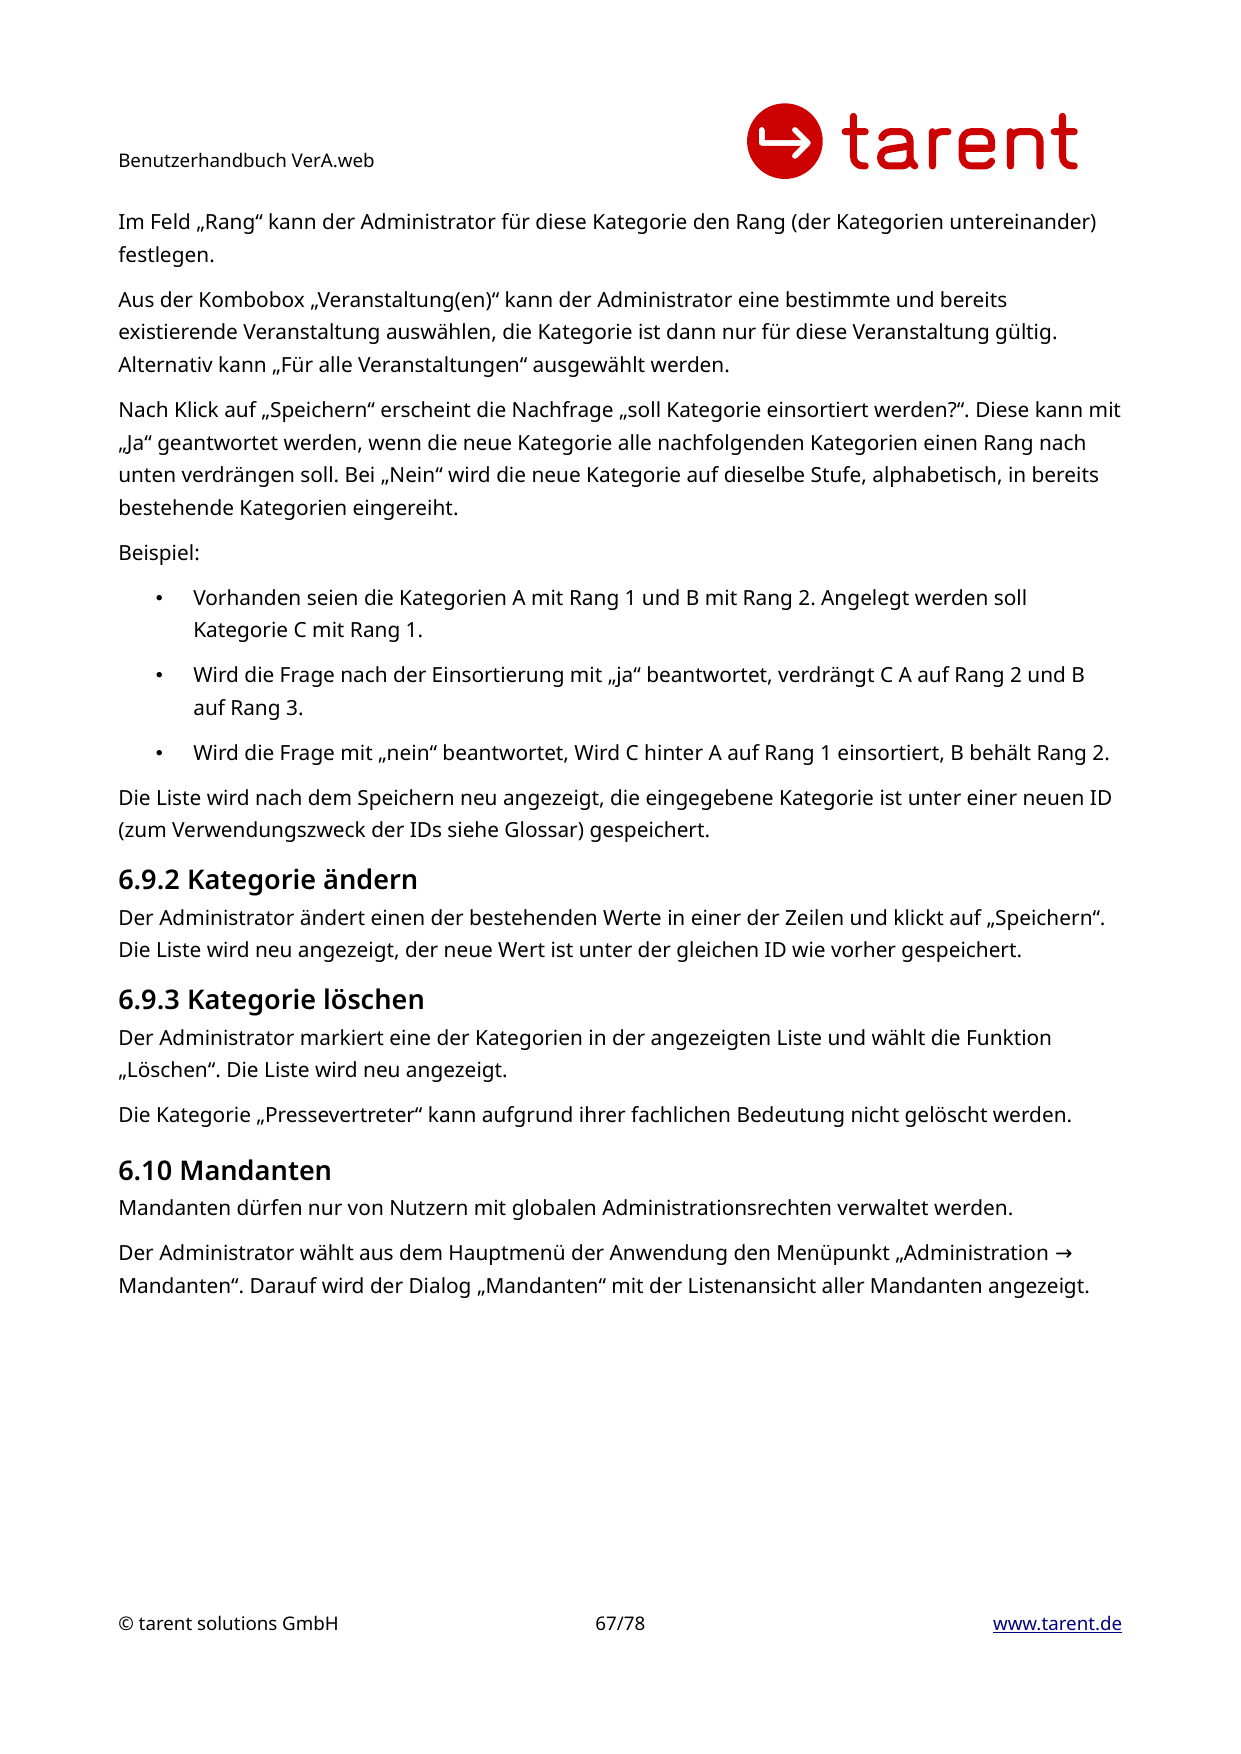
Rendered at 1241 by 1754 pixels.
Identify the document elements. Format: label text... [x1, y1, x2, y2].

text Der Administrator ändert einen der bestehenden Werte in einer der Zeilen und klickt auf „Speichern“. Die Liste wird neu angezeigt, der neue Wert ist unter der gleichen ID wie vorher gespeichert. [118, 903, 1122, 964]
text Der Administrator wählt aus dem Hauptmenü der Anwendung den Menüpunkt „Administration → Mandanten“. Darauf wird der Dialog „Mandanten“ mit der Listenansicht aller Mandanten angezeigt. [118, 1238, 1122, 1299]
list Wird die Frage mit „nein“ beantwortet, Wird C hinter A auf Rang 1 einsortiert, B behält Rang 2. [156, 738, 1122, 766]
subtitle Kategorie löschen [118, 981, 1122, 1017]
text Im Feld „Rang“ kann der Administrator für diese Kategorie den Rang (der Kategorien untereinander) festlegen. [118, 207, 1122, 268]
text Aus der Kombobox „Veranstaltung(en)“ kann der Administrator eine bestimmte und bereits existierende Veranstaltung auswählen, die Kategorie ist dann nur für diese Veranstaltung gültig. Alternativ kann „Für alle Veranstaltungen“ ausgewählt werden. [118, 285, 1122, 378]
text Die Kategorie „Pressevertreter“ kann aufgrund ihrer fachlichen Bedeutung nicht gelöscht werden. [118, 1101, 1122, 1129]
text Mandanten dürfen nur von Nutzern mit globalen Administrationsrechten verwaltet werden. [118, 1193, 1122, 1222]
text Die Liste wird nach dem Speichern neu angezeigt, die eingegebene Kategorie ist unter einer neuen ID (zum Verwendungszweck der IDs siehe Glossar) gespeichert. [118, 783, 1122, 844]
subtitle Kategorie ändern [118, 861, 1122, 897]
subtitle Mandanten [118, 1151, 1122, 1188]
list Vorhanden seien die Kategorien A mit Rang 1 und B mit Rang 2. Angelegt werden soll Kategorie C mit Rang 1. [156, 583, 1122, 644]
text Der Administrator markiert eine der Kategorien in der angezeigten Liste und wählt die Funktion „Löschen“. Die Liste wird neu angezeigt. [118, 1023, 1122, 1084]
text Nach Klick auf „Speichern“ erscheint die Nachfrage „soll Kategorie einsortiert werden?“. Diese kann mit „Ja“ geantwortet werden, wenn die neue Kategorie alle nachfolgenden Kategorien einen Rang nach unten verdrängen soll. Bei „Nein“ wird die neue Kategorie auf dieselbe Stufe, alphabetisch, in bereits bestehende Kategorien eingereiht. [118, 395, 1122, 521]
list Wird die Frage nach der Einsortierung mit „ja“ beantwortet, verdrängt C A auf Rang 2 und B auf Rang 3. [156, 660, 1122, 721]
text Beispiel: [118, 538, 1122, 566]
